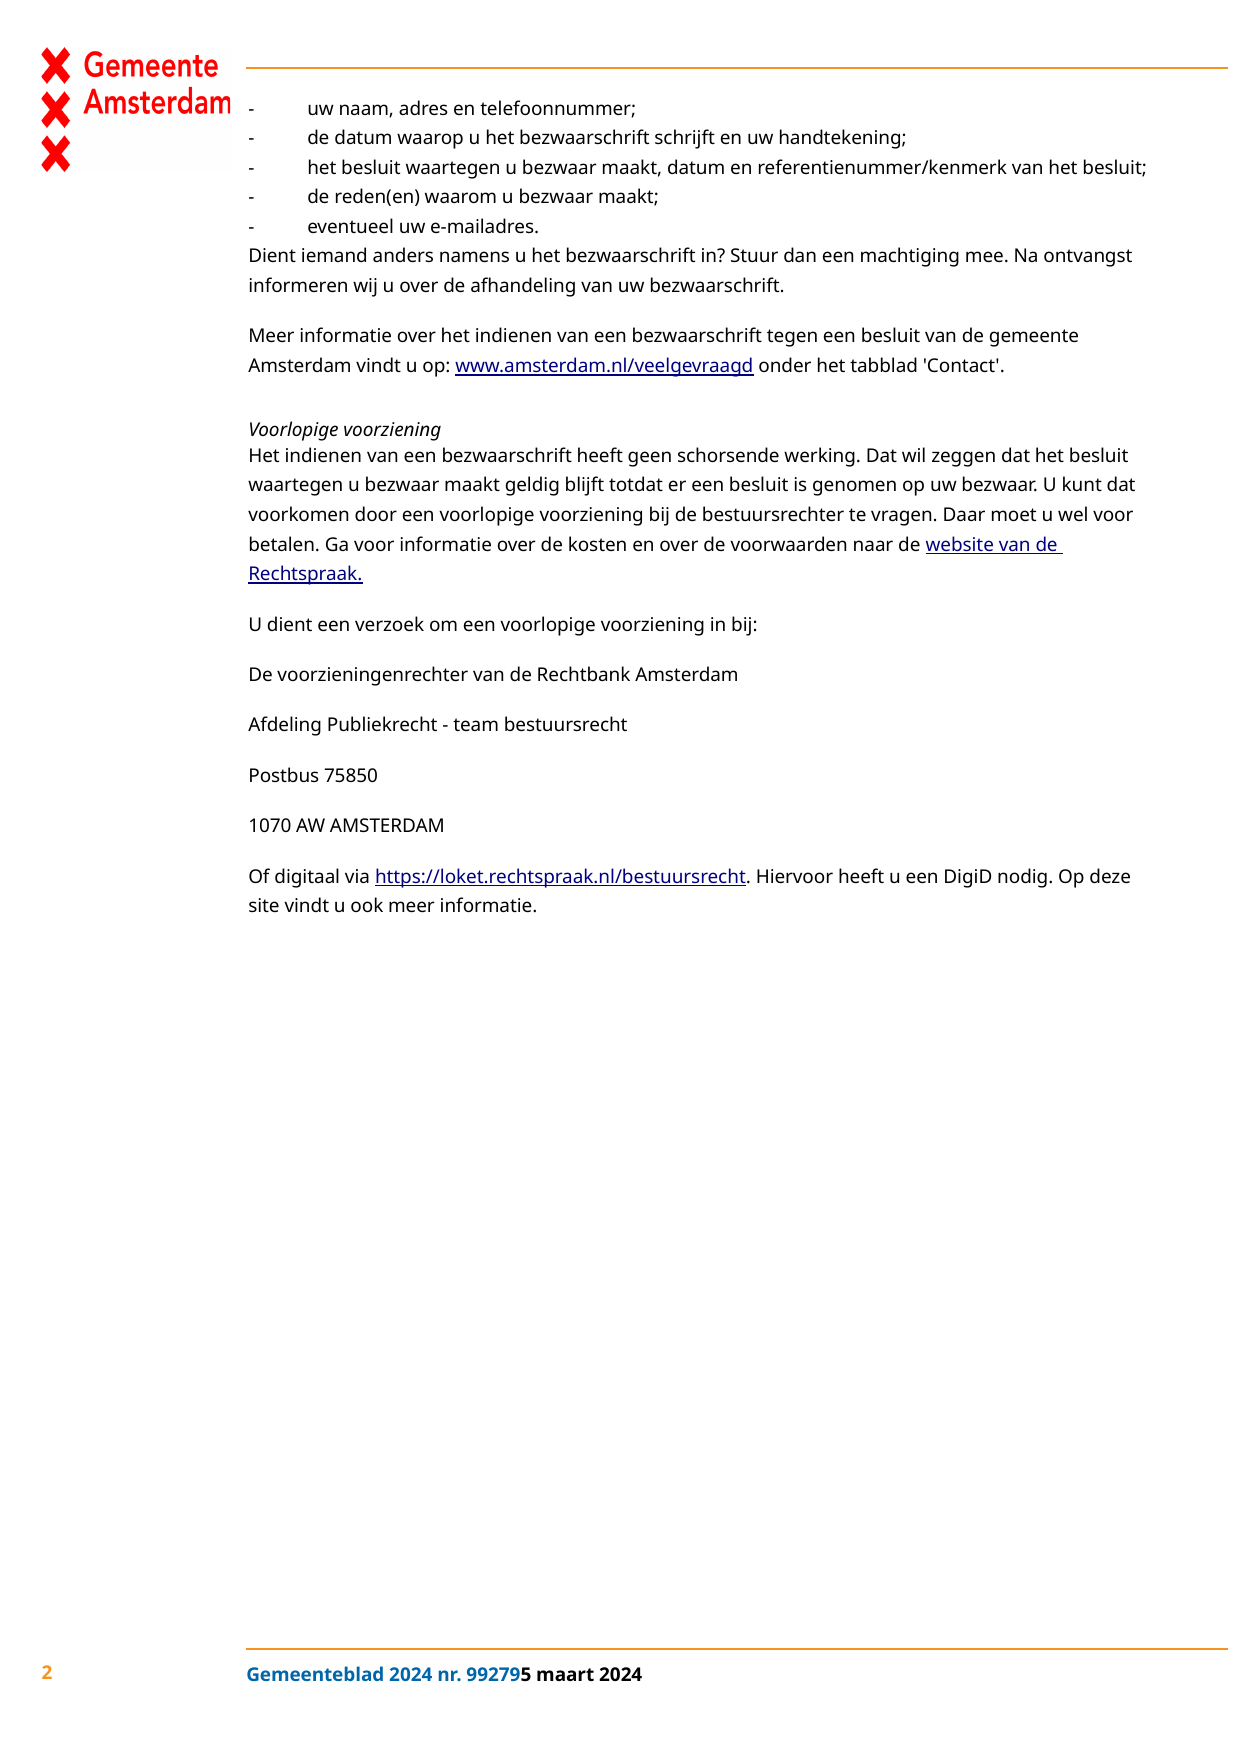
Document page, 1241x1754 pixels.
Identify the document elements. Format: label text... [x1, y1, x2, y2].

text Postbus 75850 [248, 762, 1152, 788]
picture [41, 47, 231, 172]
list het besluit waartegen u bezwaar maakt, datum en referentienummer/kenmerk van het besluit; [248, 154, 1152, 180]
text Het indienen van een bezwaarschrift heeft geen schorsende werking. Dat wil zeggen dat het besluit waartegen u bezwaar maakt geldig blijft totdat er een besluit is genomen op uw bezwaar. U kunt dat voorkomen door een voorlopige voorziening bij de bestuursrechter te vragen. Daar moet u wel voor betalen. Ga voor informatie over de kosten en over de voorwaarden naar de website van de Rechtspraak. [248, 442, 1152, 586]
text Afdeling Publiekrecht - team bestuursrecht [248, 712, 1152, 737]
list eventueel uw e-mailadres. [248, 213, 1152, 239]
list de datum waarop u het bezwaarschrift schrijft en uw handtekening; [248, 124, 1152, 150]
text U dient een verzoek om een voorlopige voorziening in bij: [248, 611, 1152, 636]
text Voorlopige voorziening [248, 416, 1152, 442]
text Of digitaal via https://loket.rechtspraak.nl/bestuursrecht. Hiervoor heeft u een DigiD nodig. Op deze site vindt u ook meer informatie. [248, 863, 1152, 918]
text Dient iemand anders namens u het bezwaarschrift in? Stuur dan een machtiging mee. Na ontvangst informeren wij u over de afhandeling van uw bezwaarschrift. [248, 243, 1152, 298]
list uw naam, adres en telefoonnummer; [248, 95, 1152, 121]
text De voorzieningenrechter van de Rechtbank Amsterdam [248, 661, 1152, 687]
text Meer informatie over het indienen van een bezwaarschrift tegen een besluit van de gemeente Amsterdam vindt u op: www.amsterdam.nl/veelgevraagd onder het tabblad 'Contact'. [248, 323, 1152, 378]
list de reden(en) waarom u bezwaar maakt; [248, 183, 1152, 209]
text 1070 AW AMSTERDAM [248, 812, 1152, 838]
